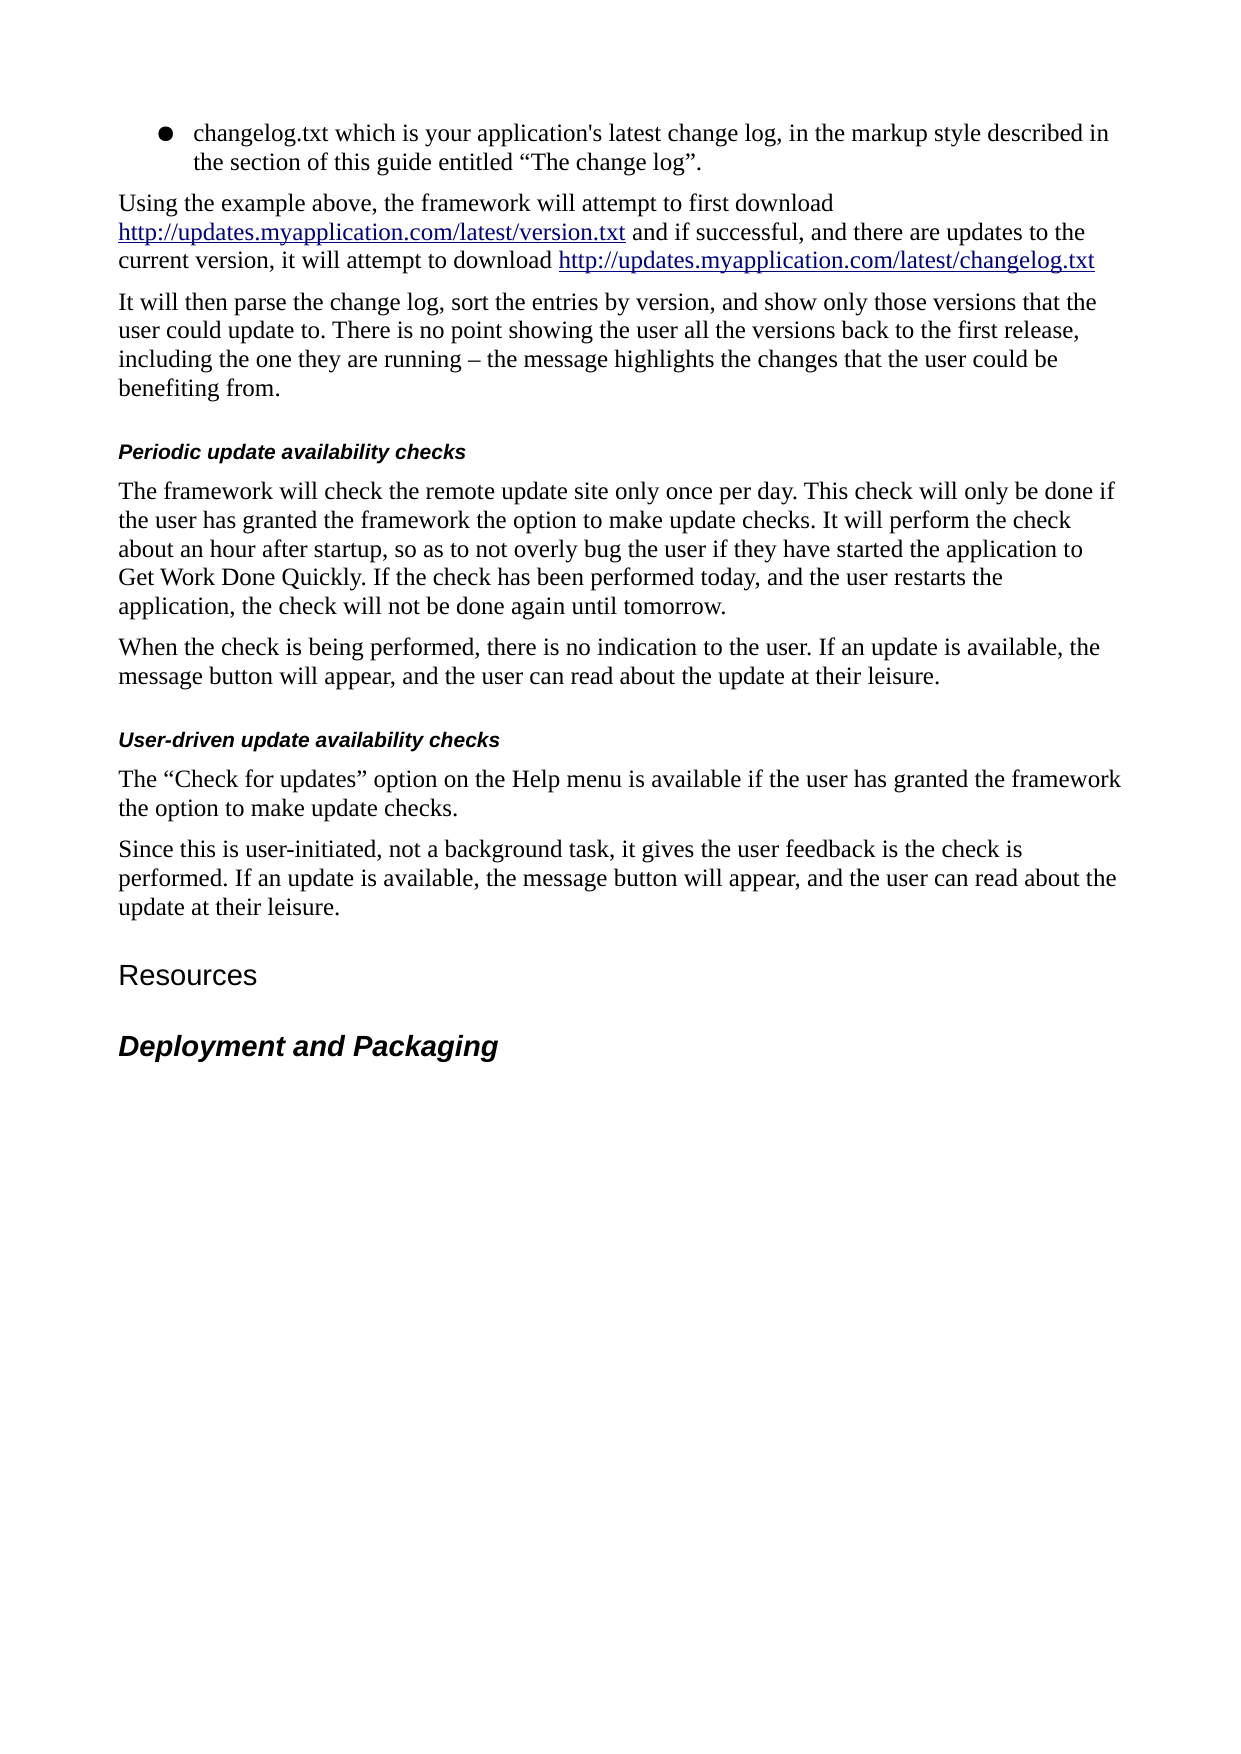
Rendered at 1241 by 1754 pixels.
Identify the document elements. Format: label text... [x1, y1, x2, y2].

text The “Check for updates” option on the Help menu is available if the user has granted the framework the option to make update checks. [118, 764, 1122, 822]
text The framework will check the remote update site only once per day. This check will only be done if the user has granted the framework the option to make update checks. It will perform the check about an hour after startup, so as to not overly bug the user if they have started the application to Get Work Done Quickly. If the check has been performed today, and the user restarts the application, the check will not be done again until tomorrow. [118, 476, 1122, 620]
subtitle Periodic update availability checks [118, 439, 1122, 464]
text When the check is being performed, there is no indication to the user. If an update is available, the message button will appear, and the user can read about the update at their leisure. [118, 632, 1122, 690]
subtitle Deployment and Packaging [118, 1029, 1122, 1062]
text Using the example above, the framework will attempt to first download http://updates.myapplication.com/latest/version.txt and if successful, and there are updates to the current version, it will attempt to download http://updates.myapplication.com/latest/changelog.txt [118, 188, 1122, 274]
text Since this is user-initiated, not a background task, it gives the user feedback is the check is performed. If an update is available, the message button will appear, and the user can read about the update at their leisure. [118, 834, 1122, 920]
subtitle Resources [118, 958, 1122, 991]
subtitle User-driven update availability checks [118, 727, 1122, 752]
text It will then parse the change log, sort the entries by version, and show only those versions that the user could update to. There is no point showing the user all the versions back to the first release, including the one they are running – the message highlights the changes that the user could be benefiting from. [118, 287, 1122, 402]
list changelog.txt which is your application's latest change log, in the markup style described in the section of this guide entitled “The change log”. [156, 118, 1122, 176]
